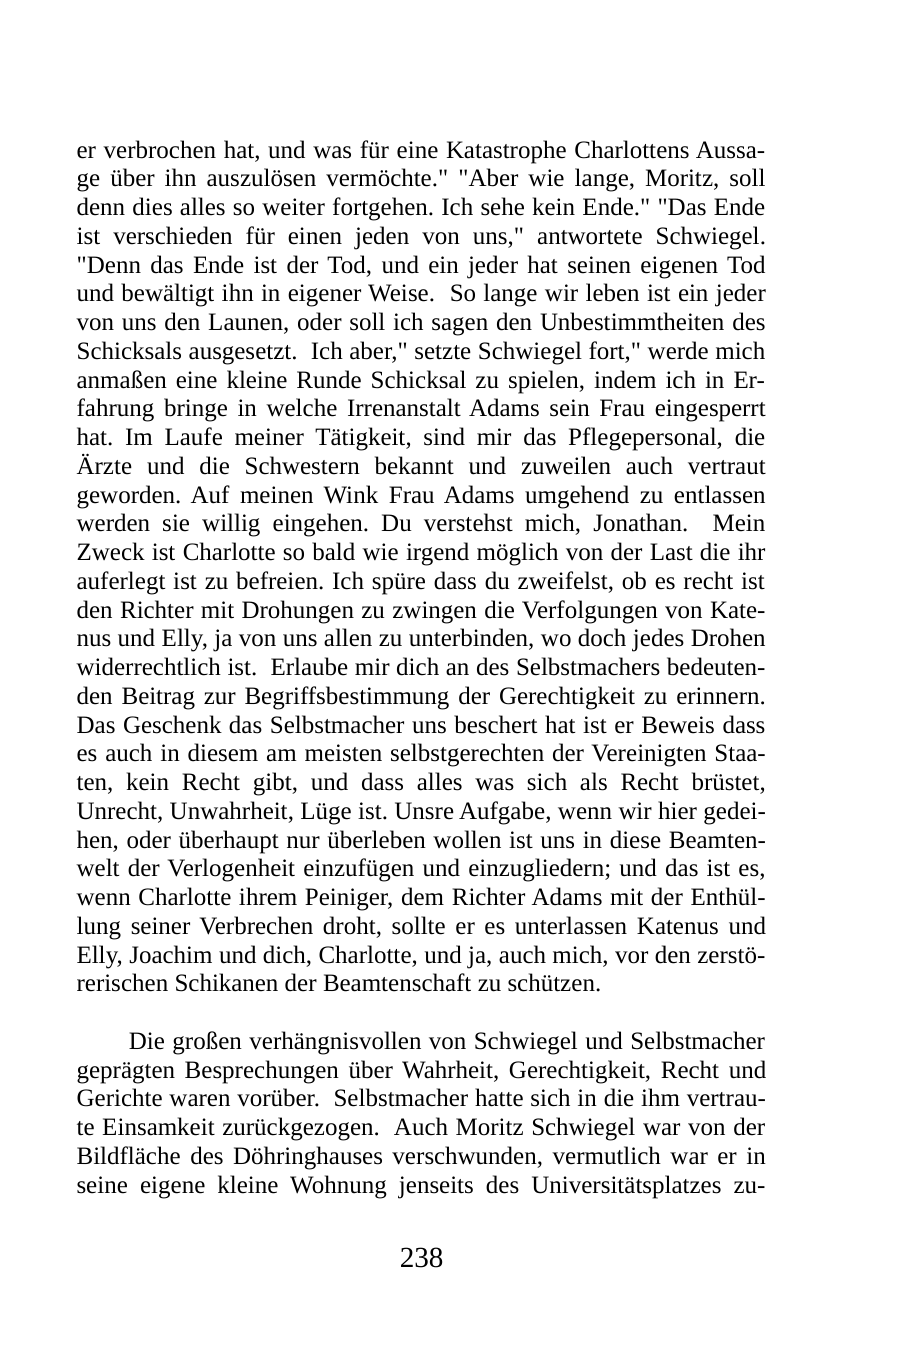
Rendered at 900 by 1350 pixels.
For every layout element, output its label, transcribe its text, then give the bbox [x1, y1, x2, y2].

text er verbrochen hat, und was für eine Katastrophe Charlottens Aussa-ge über ihn auszulösen vermöchte." "Aber wie lange, Moritz, soll denn dies alles so weiter fortgehen. Ich sehe kein Ende." "Das Ende ist verschieden für einen jeden von uns," antwortete Schwiegel. "Denn das Ende ist der Tod, und ein jeder hat seinen eigenen Tod und bewältigt ihn in eigener Weise. So lange wir leben ist ein jeder von uns den Launen, oder soll ich sagen den Unbestimmtheiten des Schicksals ausgesetzt. Ich aber," setzte Schwiegel fort," werde mich anmaßen eine kleine Runde Schicksal zu spielen, indem ich in Er-fahrung bringe in welche Irrenanstalt Adams sein Frau eingesperrt hat. Im Laufe meiner Tätigkeit, sind mir das Pflegepersonal, die Ärzte und die Schwestern bekannt und zuweilen auch vertraut geworden. Auf meinen Wink Frau Adams umgehend zu entlassen werden sie willig eingehen. Du verstehst mich, Jonathan. Mein Zweck ist Charlotte so bald wie irgend möglich von der Last die ihr auferlegt ist zu befreien. Ich spüre dass du zweifelst, ob es recht ist den Richter mit Drohungen zu zwingen die Verfolgungen von Kate-nus und Elly, ja von uns allen zu unterbinden, wo doch jedes Drohen widerrechtlich ist. Erlaube mir dich an des Selbstmachers bedeuten-den Beitrag zur Begriffsbestimmung der Gerechtigkeit zu erinnern. Das Geschenk das Selbstmacher uns beschert hat ist er Beweis dass es auch in diesem am meisten selbstgerechten der Vereinigten Staa-ten, kein Recht gibt, und dass alles was sich als Recht brüstet, Unrecht, Unwahrheit, Lüge ist. Unsre Aufgabe, wenn wir hier gedei-hen, oder überhaupt nur überleben wollen ist uns in diese Beamten-welt der Verlogenheit einzufügen und einzugliedern; und das ist es, wenn Charlotte ihrem Peiniger, dem Richter Adams mit der Enthül-lung seiner Verbrechen droht, sollte er es unterlassen Katenus und Elly, Joachim und dich, Charlotte, und ja, auch mich, vor den zerstö-rerischen Schikanen der Beamtenschaft zu schützen. [76, 135, 766, 997]
text Die großen verhängnisvollen von Schwiegel und Selbstmacher geprägten Besprechungen über Wahrheit, Gerechtigkeit, Recht und Gerichte waren vorüber. Selbstmacher hatte sich in die ihm vertrau-te Einsamkeit zurückgezogen. Auch Moritz Schwiegel war von der Bildfläche des Döhringhauses verschwunden, vermutlich war er in seine eigene kleine Wohnung jenseits des Universitätsplatzes zu- [76, 1026, 766, 1198]
